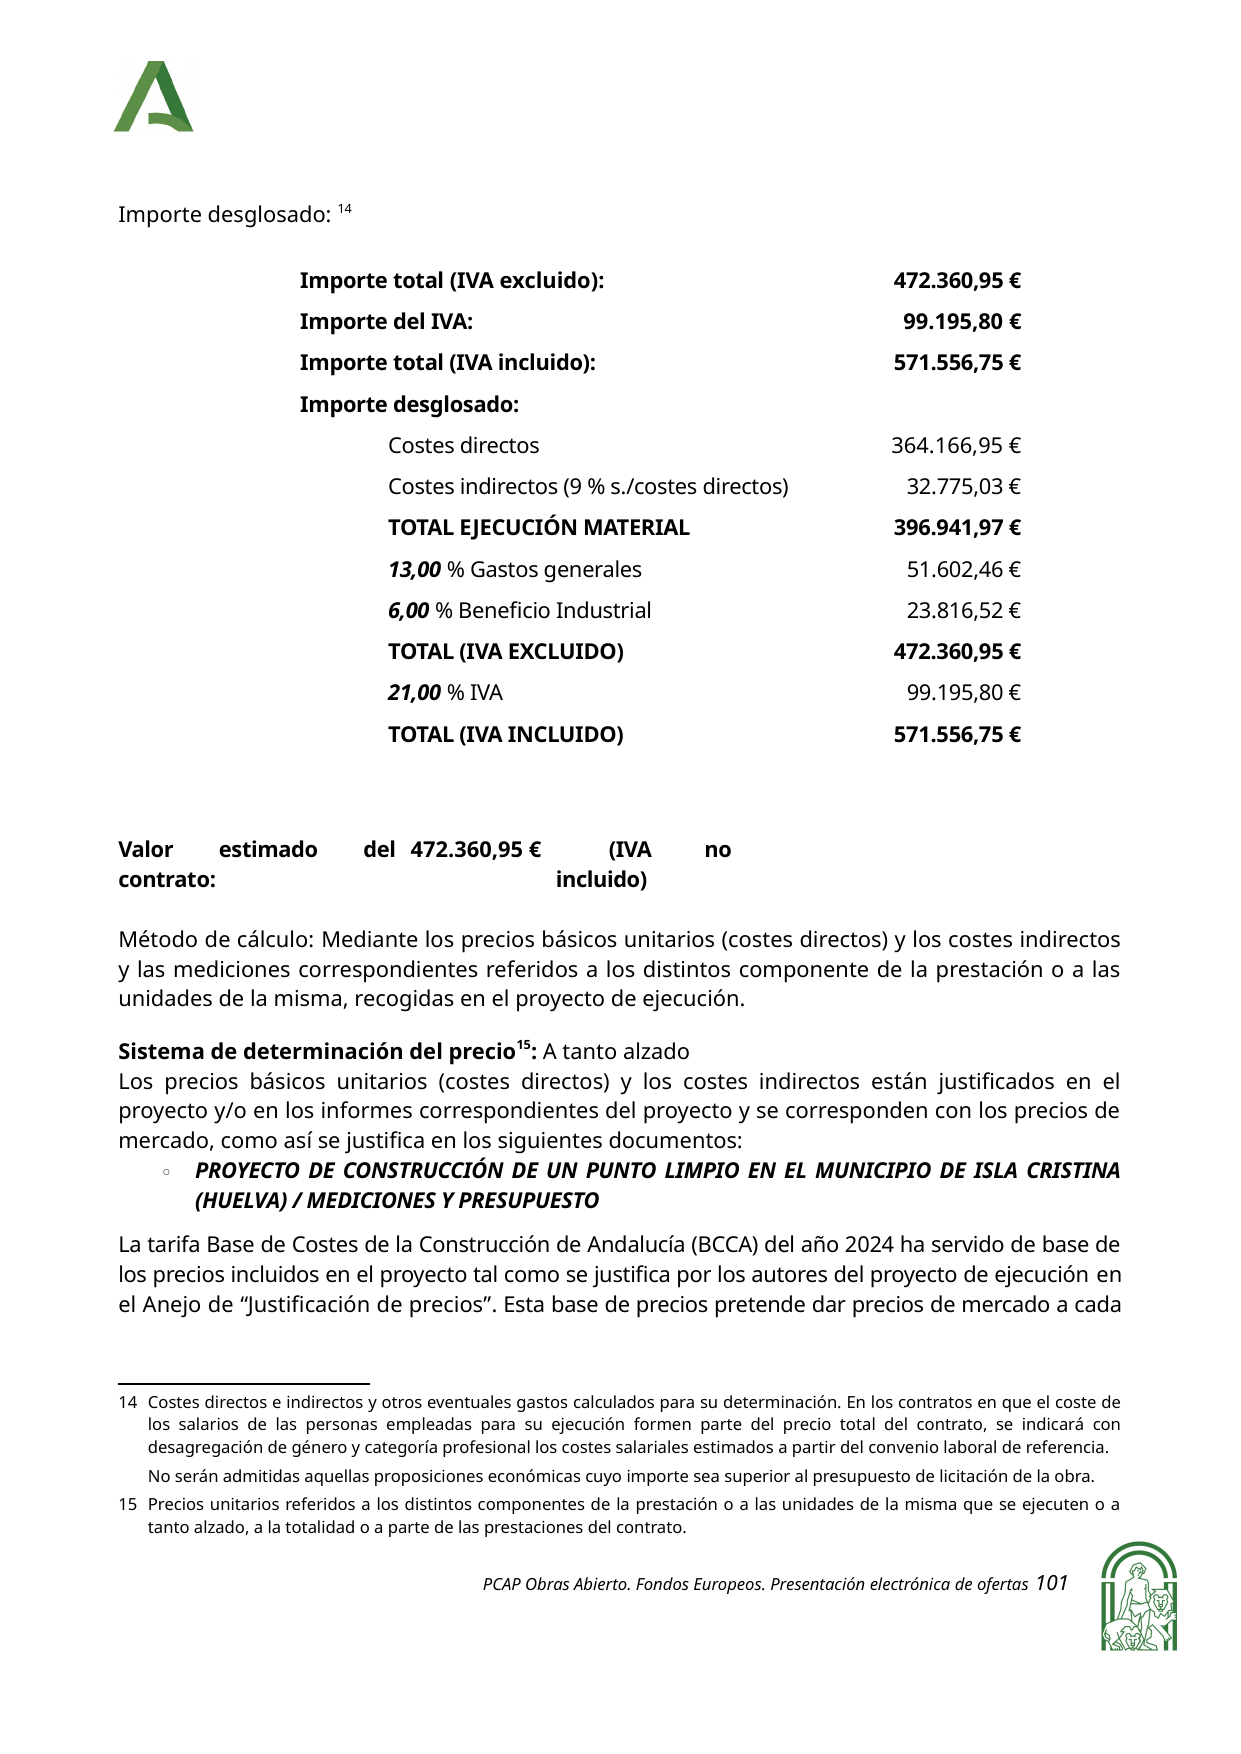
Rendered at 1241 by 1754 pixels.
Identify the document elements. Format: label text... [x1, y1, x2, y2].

text La tarifa Base de Costes de la Construcción de Andalucía (BCCA) del año 2024 ha servido de base de los precios incluidos en el proyecto tal como se justifica por los autores del proyecto de ejecución en el Anejo de “Justificación de precios”. Esta base de precios pretende dar precios de mercado a cada [118, 1229, 1122, 1318]
table_header 472.360,95 € [814, 259, 1027, 300]
table_header 472.360,95 € [396, 835, 556, 894]
table_cell [294, 507, 382, 548]
table_cell [294, 548, 382, 589]
table_header Importe total (IVA excluido): [294, 259, 814, 300]
picture [109, 56, 198, 136]
table_cell Importe del IVA: [294, 300, 814, 342]
table_cell 472.360,95 € [814, 630, 1027, 672]
table_cell 396.941,97 € [814, 507, 1027, 548]
table_cell [294, 424, 382, 465]
table_cell 364.166,95 € [814, 424, 1027, 465]
table_cell 13,00 % Gastos generales [382, 548, 814, 589]
table_cell [294, 465, 382, 507]
text Importe desglosado: [118, 199, 1122, 229]
table_cell 21,00 % IVA [382, 672, 814, 713]
table_cell 99.195,80 € [814, 672, 1027, 713]
text Costes directos e indirectos y otros eventuales gastos calculados para su determinación. En los contratos en que el coste de los salarios de las personas empleadas para su ejecución formen parte del precio total del contrato, se indicará con desagregación de género y categoría profesional los costes salariales estimados a partir del convenio laboral de referencia. [118, 1390, 1122, 1458]
table_cell Costes indirectos (9 % s./costes directos) [382, 465, 814, 507]
table_cell 571.556,75 € [814, 342, 1027, 383]
table_cell Importe desglosado: [294, 383, 814, 424]
table_header (IVA no incluido) [556, 835, 732, 894]
list PROYECTO DE CONSTRUCCIÓN DE UN PUNTO LIMPIO EN EL MUNICIPIO DE ISLA CRISTINA (HUELVA) / MEDICIONES Y PRESUPUESTO [159, 1155, 1122, 1215]
table_header Valor estimado del contrato: [118, 835, 396, 894]
table_cell Costes directos [382, 424, 814, 465]
text No serán admitidas aquellas proposiciones económicas cuyo importe sea superior al presupuesto de licitación de la obra. [118, 1464, 1122, 1487]
table_cell TOTAL (IVA INCLUIDO) [382, 713, 814, 754]
table_cell 32.775,03 € [814, 465, 1027, 507]
table_cell 99.195,80 € [814, 300, 1027, 342]
picture [1100, 1540, 1178, 1652]
table_cell [294, 713, 382, 754]
text Sistema de determinación del precio: A tanto alzado [118, 1036, 1122, 1066]
table_cell [294, 672, 382, 713]
table_cell Importe total (IVA incluido): [294, 342, 814, 383]
text Precios unitarios referidos a los distintos componentes de la prestación o a las unidades de la misma que se ejecuten o a tanto alzado, a la totalidad o a parte de las prestaciones del contrato. [118, 1493, 1122, 1538]
table_cell [814, 383, 1027, 424]
table_cell 51.602,46 € [814, 548, 1027, 589]
table_cell 6,00 % Beneficio Industrial [382, 589, 814, 630]
text Método de cálculo: Mediante los precios básicos unitarios (costes directos) y los costes indirectos y las mediciones correspondientes referidos a los distintos componente de la prestación o a las unidades de la misma, recogidas en el proyecto de ejecución. [118, 924, 1122, 1013]
table_cell TOTAL EJECUCIÓN MATERIAL [382, 507, 814, 548]
table_cell 23.816,52 € [814, 589, 1027, 630]
text Los precios básicos unitarios (costes directos) y los costes indirectos están justificados en el proyecto y/o en los informes correspondientes del proyecto y se corresponden con los precios de mercado, como así se justifica en los siguientes documentos: [118, 1066, 1122, 1155]
table_cell TOTAL (IVA EXCLUIDO) [382, 630, 814, 672]
table_cell [294, 630, 382, 672]
table_cell 571.556,75 € [814, 713, 1027, 754]
table_cell [294, 589, 382, 630]
